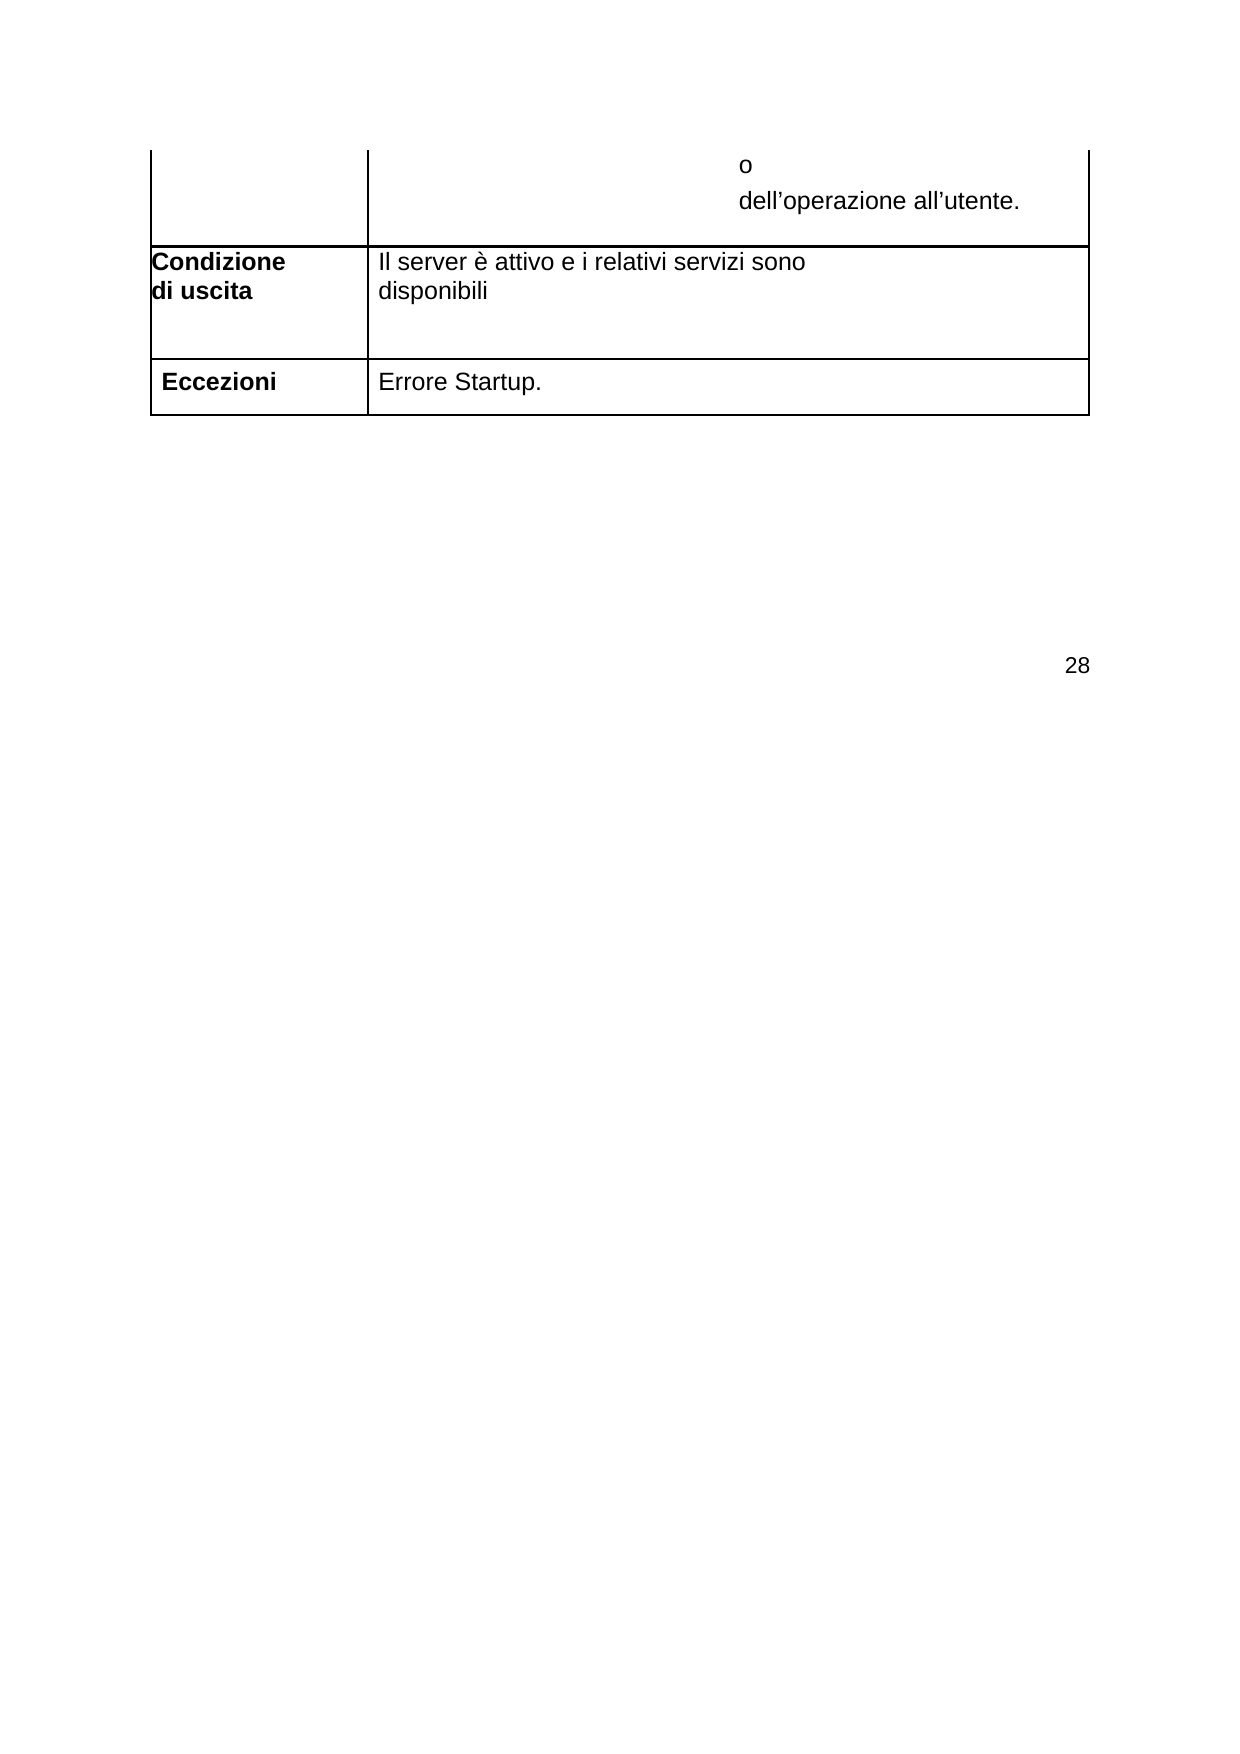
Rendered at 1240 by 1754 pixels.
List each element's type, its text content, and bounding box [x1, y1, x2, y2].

table_cell [857, 150, 936, 179]
table_cell [152, 341, 297, 358]
table_cell [152, 396, 297, 414]
table_cell Errore Startup. [369, 360, 728, 396]
table_cell [936, 396, 959, 414]
table_cell [297, 396, 367, 414]
table_cell [297, 305, 367, 341]
table_cell [936, 248, 959, 305]
table_cell [959, 396, 1088, 414]
table_cell o [728, 150, 857, 179]
table_cell [369, 305, 728, 341]
table_cell [959, 150, 1088, 179]
table_cell [369, 179, 728, 214]
table_cell [728, 360, 857, 396]
table_cell [297, 150, 367, 179]
table_cell [857, 360, 936, 396]
table_cell [857, 248, 936, 305]
table_cell [857, 305, 936, 341]
table_cell [297, 360, 367, 396]
table_cell [959, 341, 1088, 358]
table_cell [728, 341, 857, 358]
table_cell dell’operazione all’utente. [728, 179, 1088, 214]
table_cell [728, 396, 857, 414]
table_cell [369, 396, 728, 414]
table_cell [936, 360, 959, 396]
text 28 [1064, 652, 1091, 679]
table_cell Il server è attivo e i relativi servizi sono disponibili [369, 248, 857, 305]
table_cell [959, 305, 1088, 341]
table_cell [728, 305, 857, 341]
table_cell [959, 360, 1088, 396]
table_cell [152, 305, 297, 341]
table_cell [297, 248, 367, 305]
table_cell [152, 150, 297, 179]
table_cell [297, 341, 367, 358]
table_cell [369, 215, 857, 245]
table_cell [369, 341, 728, 358]
table_cell [959, 215, 1088, 245]
table_cell [936, 305, 959, 341]
table_cell Condizione di uscita [152, 248, 297, 305]
table_cell [959, 248, 1088, 305]
table_cell [857, 215, 936, 245]
table_cell [857, 396, 936, 414]
table_cell [152, 179, 297, 214]
table_cell Eccezioni [152, 360, 297, 396]
table_cell [369, 150, 728, 179]
table_cell [297, 215, 367, 245]
table_cell [152, 215, 297, 245]
table_cell [936, 215, 959, 245]
table_cell [297, 179, 367, 214]
table_cell [936, 341, 959, 358]
table_cell [936, 150, 959, 179]
table_cell [857, 341, 936, 358]
